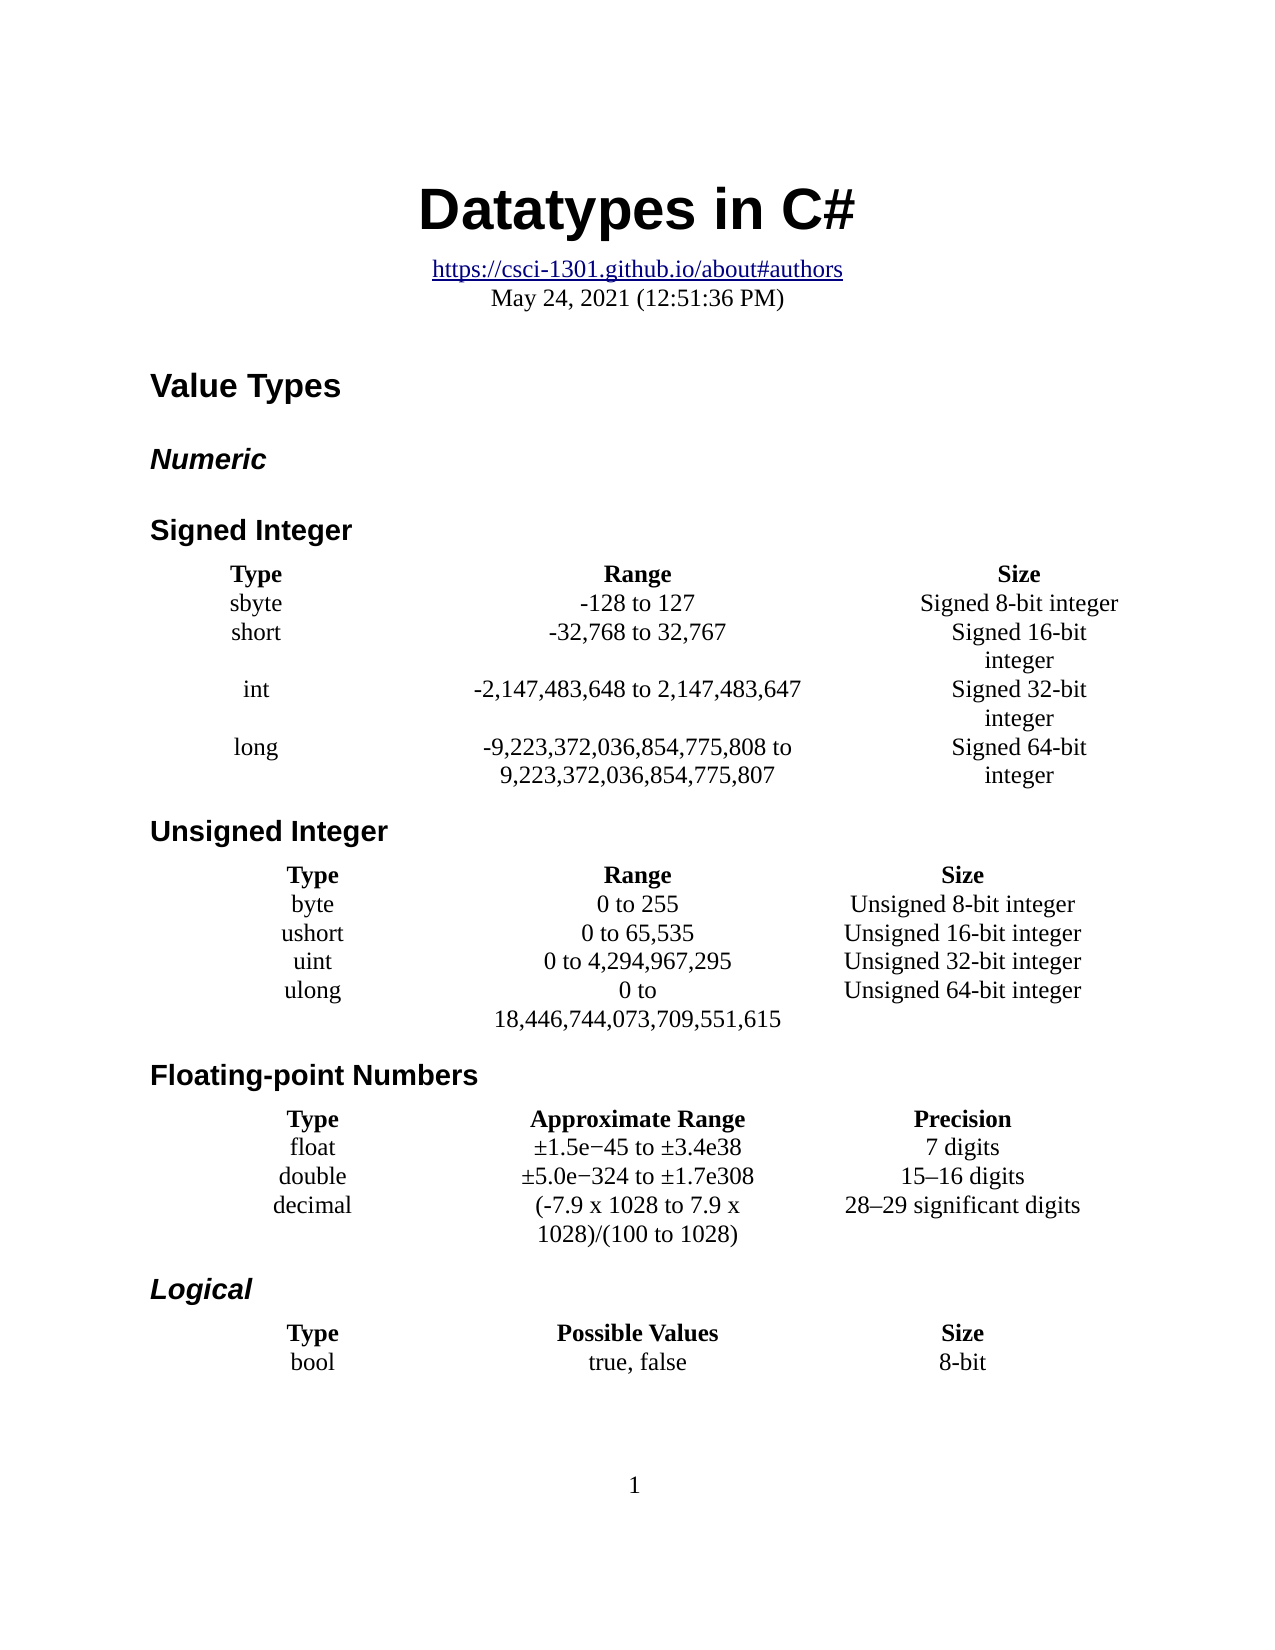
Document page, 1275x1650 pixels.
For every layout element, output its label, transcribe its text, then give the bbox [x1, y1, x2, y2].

subtitle Unsigned Integer [150, 814, 1125, 848]
table_cell Signed 64-bit integer [913, 732, 1125, 789]
title Datatypes in C# [150, 175, 1125, 242]
subtitle Numeric [150, 442, 1125, 476]
table_header Type [150, 1104, 475, 1132]
table_cell 0 to 255 [475, 889, 800, 918]
table_cell 28–29 significant digits [800, 1190, 1125, 1247]
table_header Range [362, 559, 913, 588]
table_cell Unsigned 16-bit integer [800, 918, 1125, 946]
table_cell -32,768 to 32,767 [362, 617, 913, 674]
table_cell ±1.5e−45 to ±3.4e38 [475, 1133, 800, 1161]
table_cell -2,147,483,648 to 2,147,483,647 [362, 674, 913, 732]
table_cell 0 to 18,446,744,073,709,551,615 [475, 975, 800, 1033]
table_header Size [913, 559, 1125, 588]
table_header Size [800, 1319, 1125, 1347]
table_cell Signed 16-bit integer [913, 617, 1125, 674]
table_header Type [150, 559, 362, 588]
table_header Approximate Range [475, 1104, 800, 1132]
table_cell sbyte [150, 588, 362, 617]
table_cell float [150, 1133, 475, 1161]
table_cell ±5.0e−324 to ±1.7e308 [475, 1161, 800, 1190]
subtitle Value Types [150, 366, 1125, 404]
table_header Size [800, 860, 1125, 889]
table_cell -128 to 127 [362, 588, 913, 617]
subtitle Floating-point Numbers [150, 1058, 1125, 1091]
table_cell 7 digits [800, 1133, 1125, 1161]
table_cell ulong [150, 975, 475, 1033]
text https://csci-1301.github.io/about#authors [150, 254, 1125, 283]
table_cell (-7.9 x 1028 to 7.9 x 1028)/(100 to 1028) [475, 1190, 800, 1247]
table_cell uint [150, 946, 475, 975]
table_cell Unsigned 64-bit integer [800, 975, 1125, 1033]
table_cell -9,223,372,036,854,775,808 to 9,223,372,036,854,775,807 [362, 732, 913, 789]
table_cell Signed 8-bit integer [913, 588, 1125, 617]
table_cell 15–16 digits [800, 1161, 1125, 1190]
table_header Type [150, 1319, 475, 1347]
table_header Possible Values [475, 1319, 800, 1347]
table_cell bool [150, 1347, 475, 1376]
table_cell Signed 32-bit integer [913, 674, 1125, 732]
table_header Range [475, 860, 800, 889]
table_cell short [150, 617, 362, 674]
table_cell ushort [150, 918, 475, 946]
table_cell 0 to 4,294,967,295 [475, 946, 800, 975]
table_cell Unsigned 32-bit integer [800, 946, 1125, 975]
table_cell 0 to 65,535 [475, 918, 800, 946]
table_cell double [150, 1161, 475, 1190]
table_header Type [150, 860, 475, 889]
table_cell true, false [475, 1347, 800, 1376]
table_header Precision [800, 1104, 1125, 1132]
table_cell long [150, 732, 362, 789]
table_cell Unsigned 8-bit integer [800, 889, 1125, 918]
table_cell 8-bit [800, 1347, 1125, 1376]
table_cell decimal [150, 1190, 475, 1247]
text May 24, 2021 (12:51:36 PM) [150, 283, 1125, 312]
subtitle Signed Integer [150, 513, 1125, 547]
table_cell byte [150, 889, 475, 918]
subtitle Logical [150, 1272, 1125, 1306]
table_cell int [150, 674, 362, 732]
